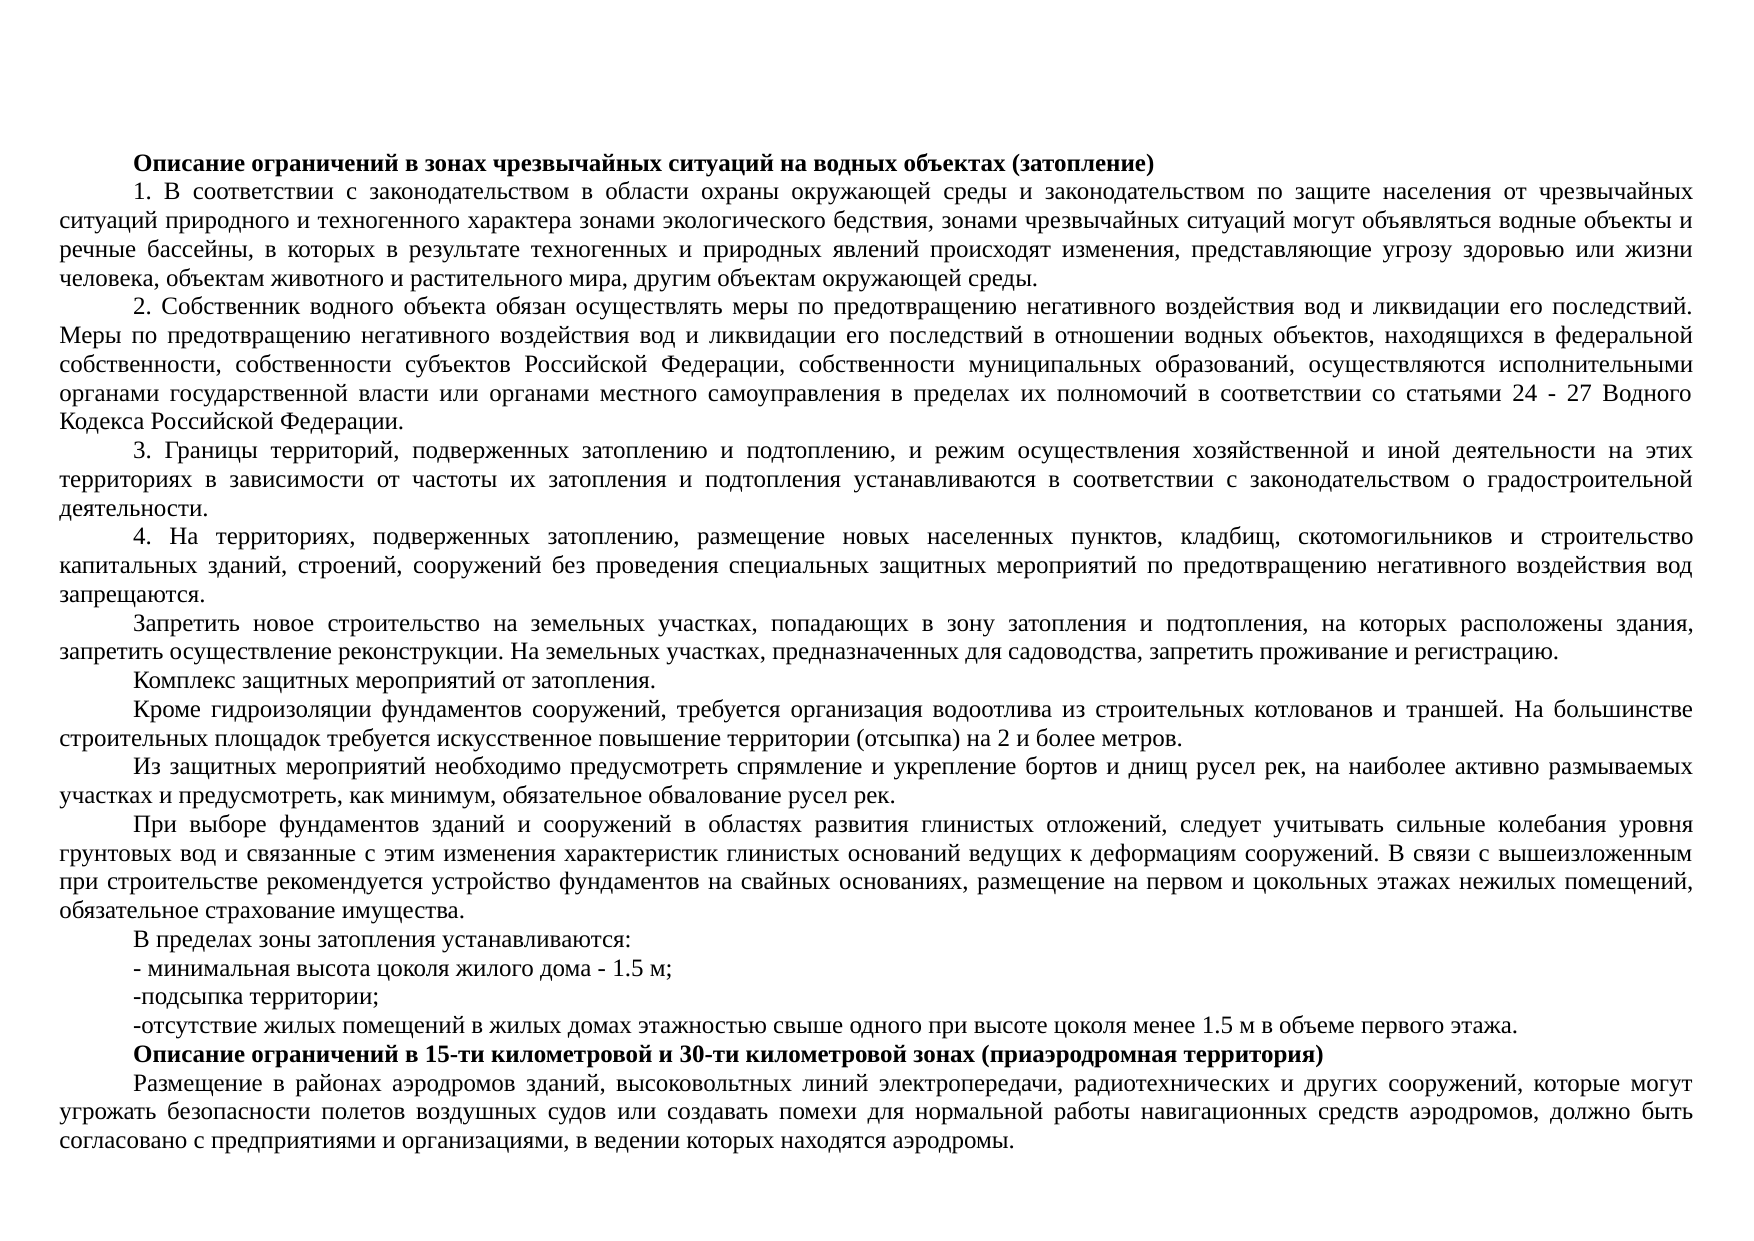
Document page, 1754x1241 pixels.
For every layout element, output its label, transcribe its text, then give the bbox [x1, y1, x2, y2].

text - минимальная высота цоколя жилого дома - 1.5 м; [59, 953, 1695, 981]
text Запретить новое строительство на земельных участках, попадающих в зону затопления и подтопления, на которых расположены здания, запретить осуществление реконструкции. На земельных участках, предназначенных для садоводства, запретить проживание и регистрацию. [59, 608, 1695, 665]
text 1. В соответствии с законодательством в области охраны окружающей среды и законодательством по защите населения от чрезвычайных ситуаций природного и техногенного характера зонами экологического бедствия, зонами чрезвычайных ситуаций могут объявляться водные объекты и речные бассейны, в которых в результате техногенных и природных явлений происходят изменения, представляющие угрозу здоровью или жизни человека, объектам животного и растительного мира, другим объектам окружающей среды. [59, 176, 1695, 291]
text Кроме гидроизоляции фундаментов сооружений, требуется организация водоотлива из строительных котлованов и траншей. На большинстве строительных площадок требуется искусственное повышение территории (отсыпка) на 2 и более метров. [59, 694, 1695, 751]
text Описание ограничений в зонах чрезвычайных ситуаций на водных объектах (затопление) [59, 148, 1695, 176]
text Из защитных мероприятий необходимо предусмотреть спрямление и укрепление бортов и днищ русел рек, на наиболее активно размываемых участках и предусмотреть, как минимум, обязательное обвалование русел рек. [59, 751, 1695, 809]
text В пределах зоны затопления устанавливаются: [59, 924, 1695, 953]
text Комплекс защитных мероприятий от затопления. [59, 665, 1695, 694]
text При выборе фундаментов зданий и сооружений в областях развития глинистых отложений, следует учитывать сильные колебания уровня грунтовых вод и связанные с этим изменения характеристик глинистых оснований ведущих к деформациям сооружений. В связи с вышеизложенным при строительстве рекомендуется устройство фундаментов на свайных основаниях, размещение на первом и цокольных этажах нежилых помещений, обязательное страхование имущества. [59, 809, 1695, 924]
text -подсыпка территории; [59, 981, 1695, 1010]
text 4. На территориях, подверженных затоплению, размещение новых населенных пунктов, кладбищ, скотомогильников и строительство капитальных зданий, строений, сооружений без проведения специальных защитных мероприятий по предотвращению негативного воздействия вод запрещаются. [59, 521, 1695, 608]
text 2. Собственник водного объекта обязан осуществлять меры по предотвращению негативного воздействия вод и ликвидации его последствий. Меры по предотвращению негативного воздействия вод и ликвидации его последствий в отношении водных объектов, находящихся в федеральной собственности, собственности субъектов Российской Федерации, собственности муниципальных образований, осуществляются исполнительными органами государственной власти или органами местного самоуправления в пределах их полномочий в соответствии со статьями 24 - 27 Водного Кодекса Российской Федерации. [59, 291, 1695, 435]
text Описание ограничений в 15-ти километровой и 30-ти километровой зонах (приаэродромная территория) [59, 1039, 1695, 1068]
text -отсутствие жилых помещений в жилых домах этажностью свыше одного при высоте цоколя менее 1.5 м в объеме первого этажа. [59, 1010, 1695, 1039]
text Размещение в районах аэродромов зданий, высоковольтных линий электропередачи, радиотехнических и других сооружений, которые могут угрожать безопасности полетов воздушных судов или создавать помехи для нормальной работы навигационных средств аэродромов, должно быть согласовано с предприятиями и организациями, в ведении которых находятся аэродромы. [59, 1068, 1695, 1154]
text 3. Границы территорий, подверженных затоплению и подтоплению, и режим осуществления хозяйственной и иной деятельности на этих территориях в зависимости от частоты их затопления и подтопления устанавливаются в соответствии с законодательством о градостроительной деятельности. [59, 435, 1695, 521]
